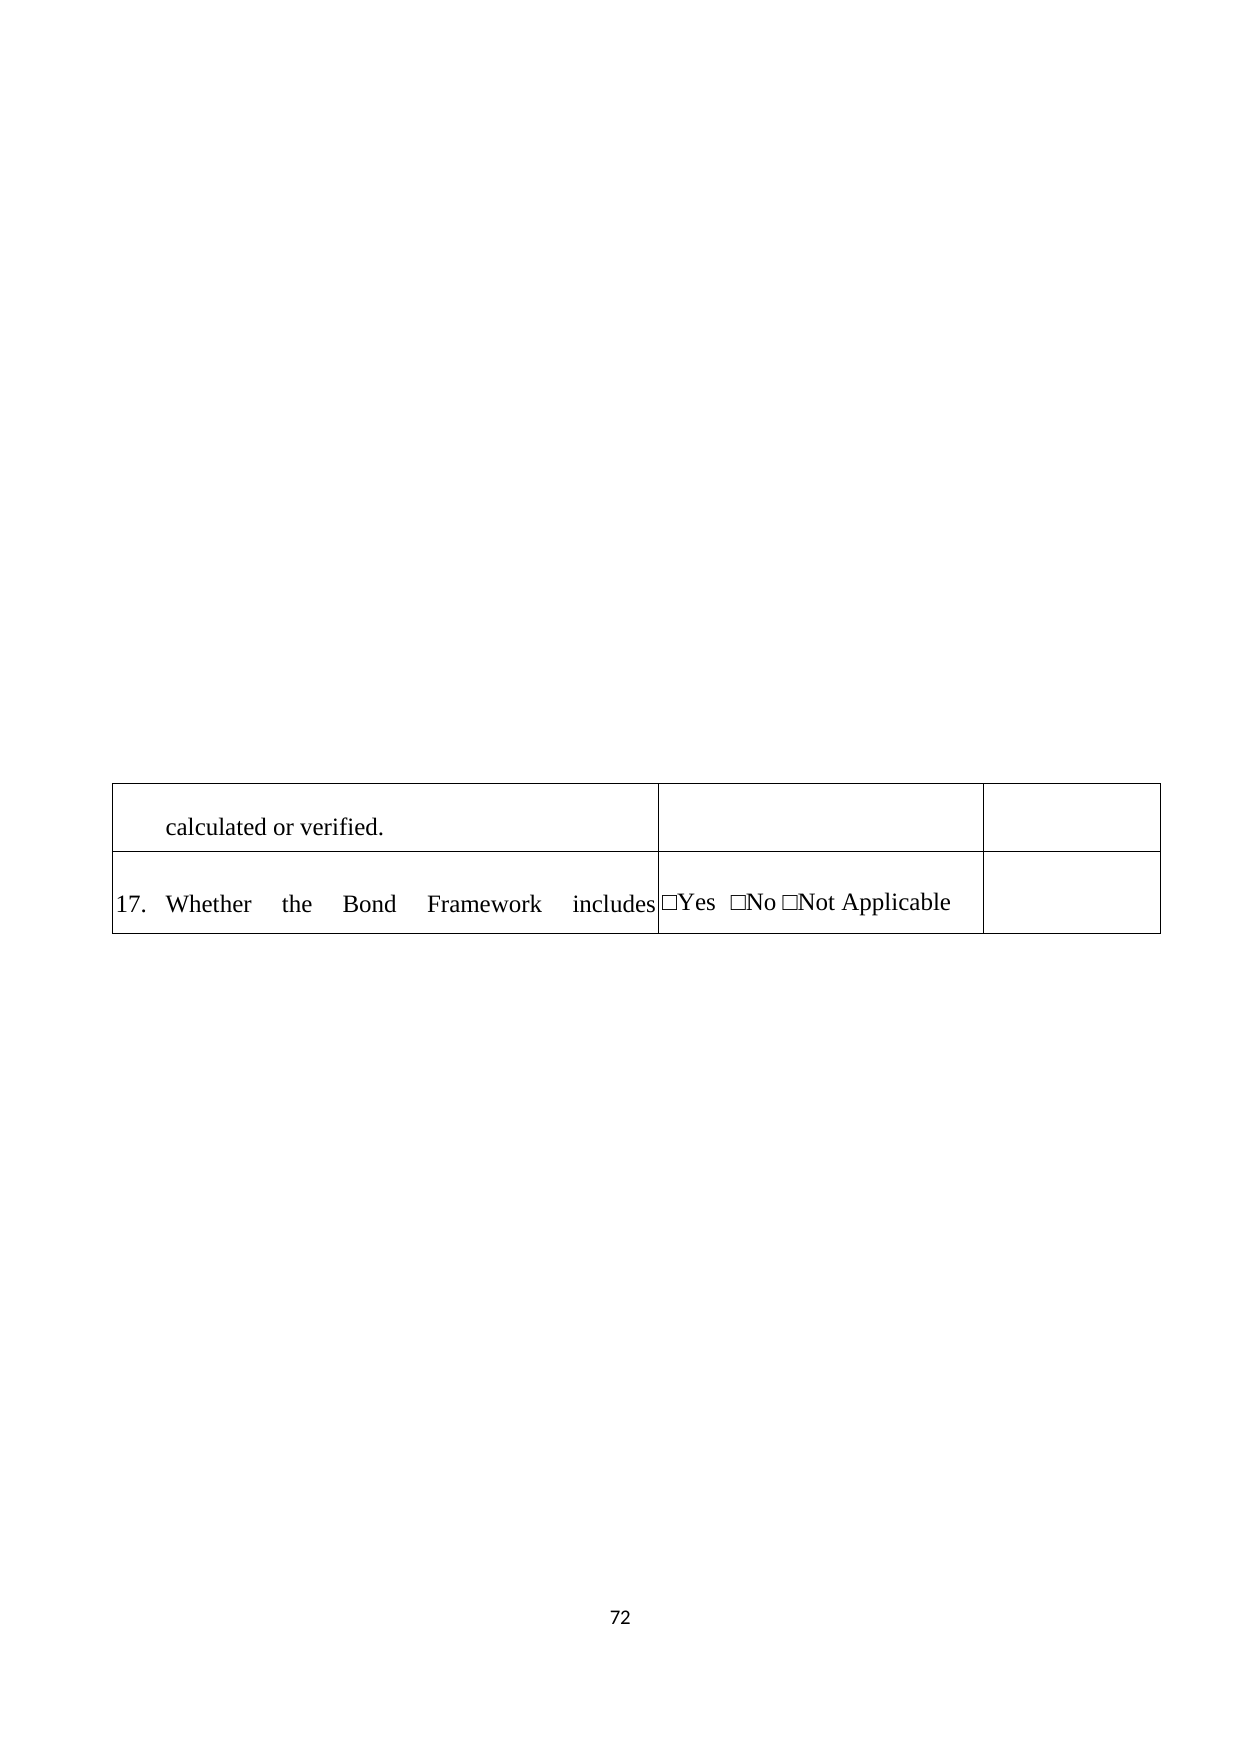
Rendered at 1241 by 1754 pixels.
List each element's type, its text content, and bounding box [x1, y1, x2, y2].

table_cell [984, 852, 1160, 933]
table_cell [659, 784, 983, 851]
table_cell Whether the Bond Framework includes [113, 852, 658, 933]
table_cell □Yes □No □Not Applicable [659, 852, 983, 933]
table_cell calculated or verified. [113, 784, 658, 851]
table_cell [984, 784, 1160, 851]
